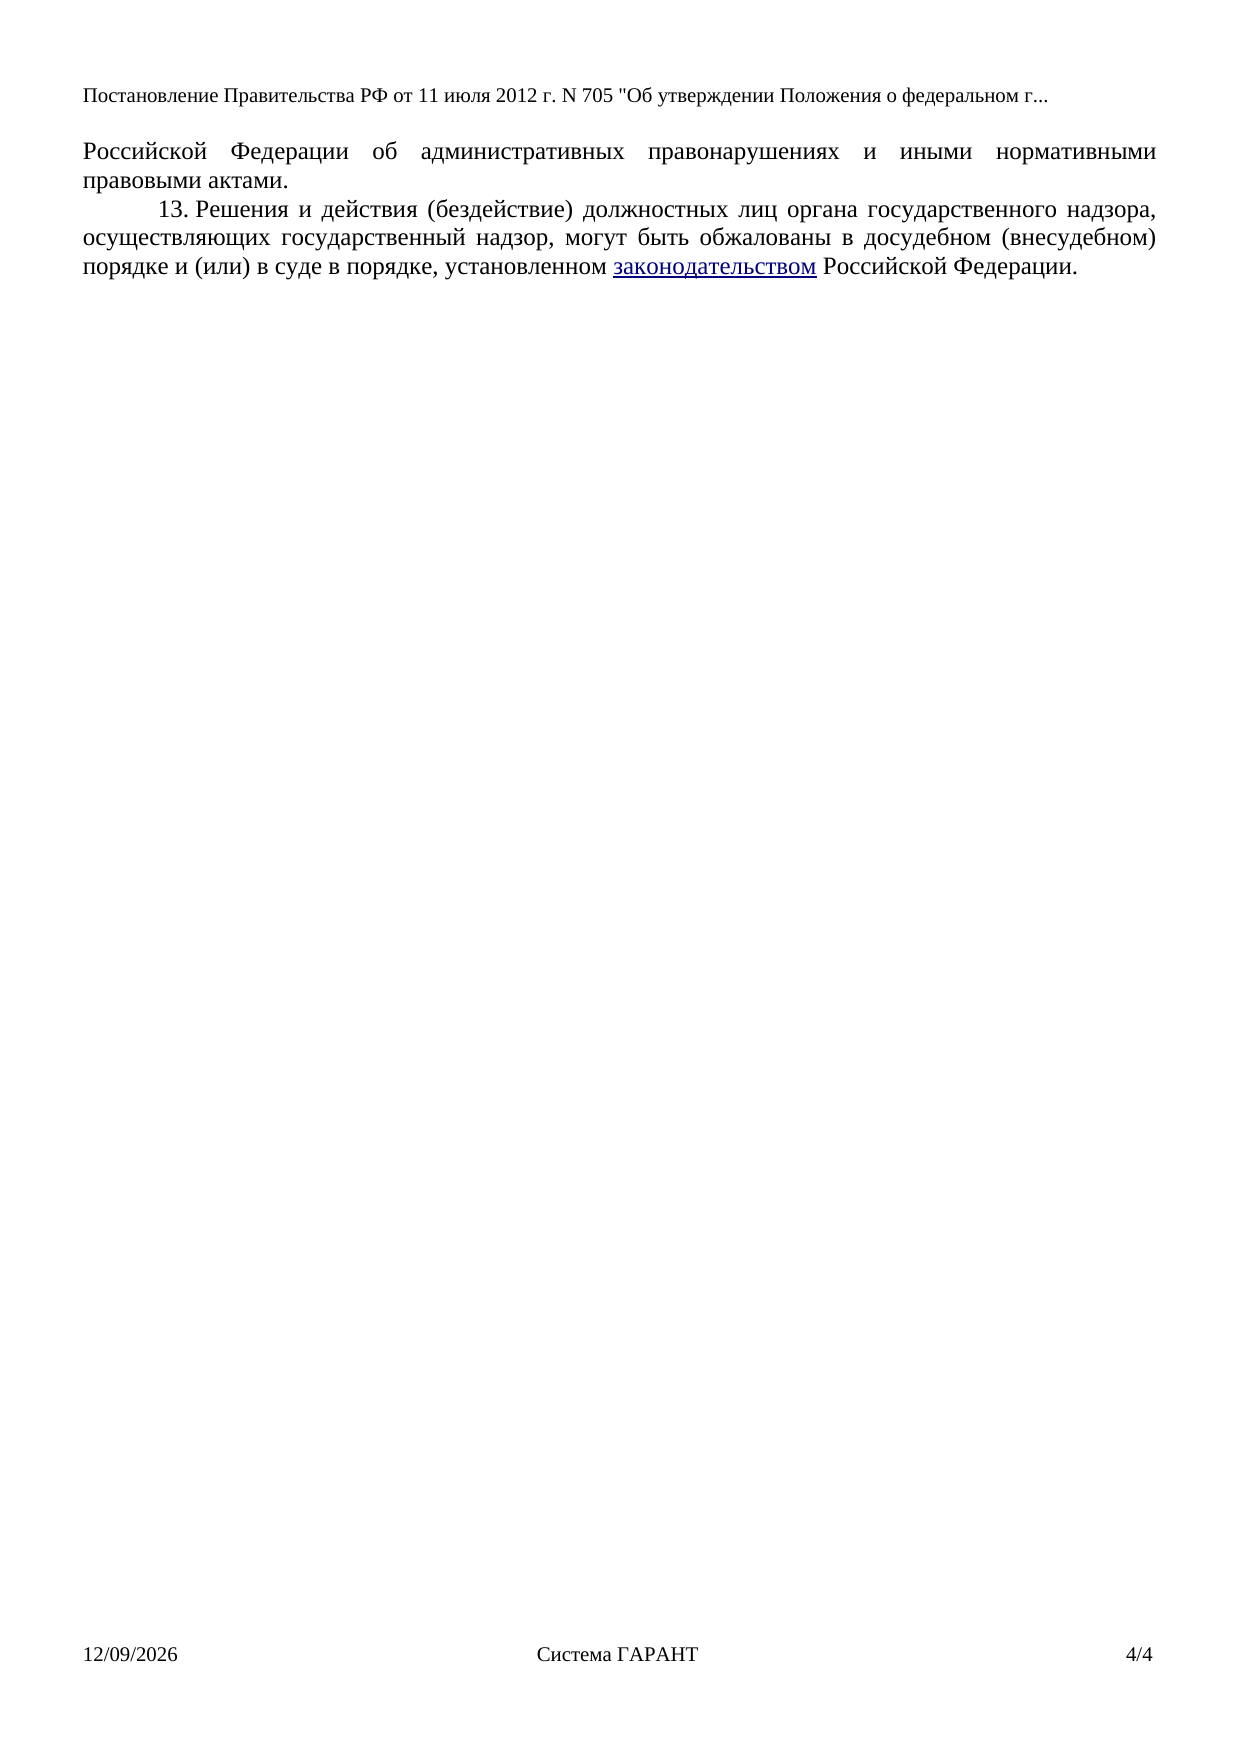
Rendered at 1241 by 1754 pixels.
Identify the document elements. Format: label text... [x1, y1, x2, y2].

text Российской Федерации об административных правонарушениях и иными нормативными правовыми актами. [83, 136, 1157, 194]
text 13. Решения и действия (бездействие) должностных лиц органа государственного надзора, осуществляющих государственный надзор, могут быть обжалованы в досудебном (внесудебном) порядке и (или) в суде в порядке, установленном законодательством Российской Федерации. [83, 194, 1157, 280]
